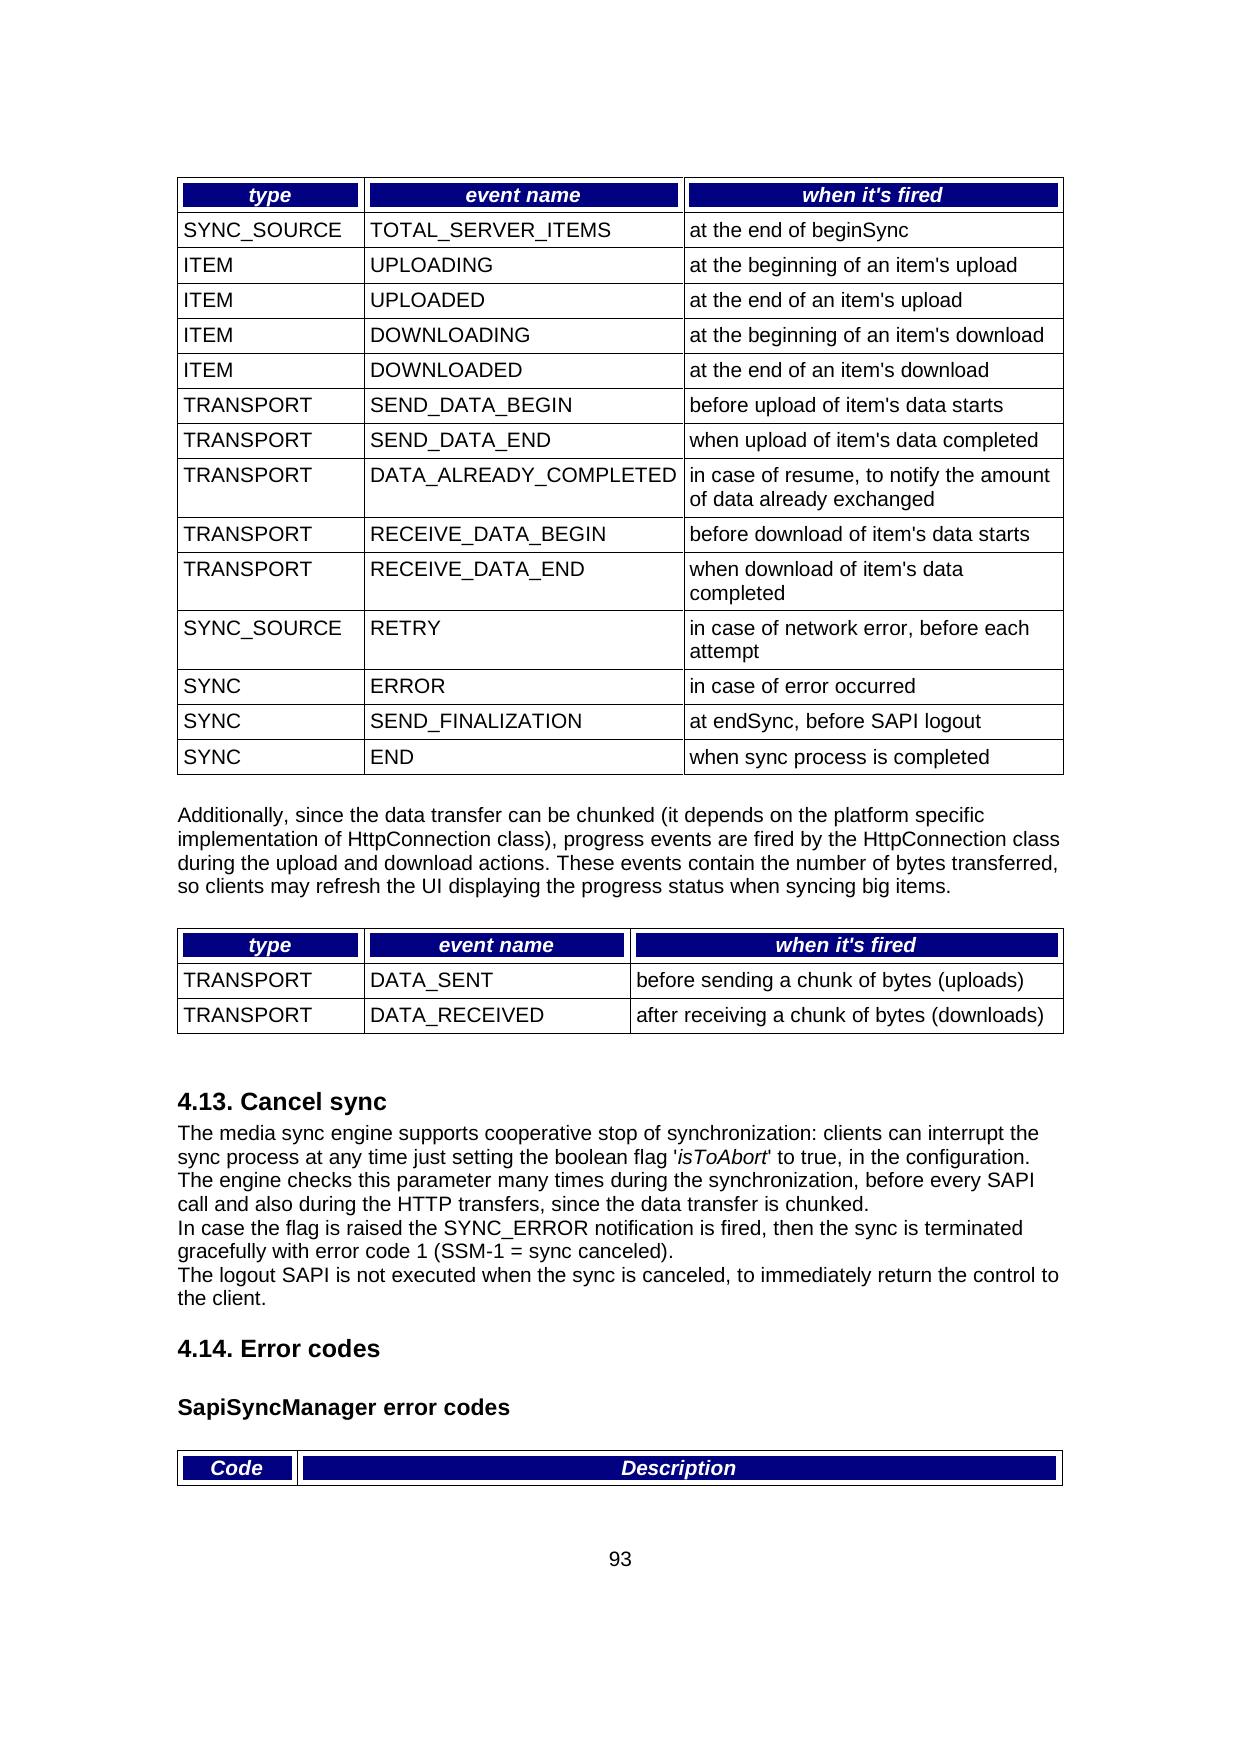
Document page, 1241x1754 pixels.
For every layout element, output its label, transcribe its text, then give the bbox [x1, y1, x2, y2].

table_cell TRANSPORT [178, 964, 364, 998]
table_cell at the beginning of an item's upload [685, 248, 1063, 283]
table_header when it's fired [685, 178, 1063, 212]
table_header Code [178, 1451, 297, 1485]
table_cell ERROR [365, 670, 683, 704]
table_cell SYNC_SOURCE [178, 611, 364, 669]
text The media sync engine supports cooperative stop of synchronization: clients can interrupt the sync process at any time just setting the boolean flag 'isToAbort' to true, in the configuration. [177, 1122, 1063, 1169]
table_cell UPLOADED [365, 284, 683, 318]
table_header Description [298, 1451, 1062, 1485]
table_cell TRANSPORT [178, 389, 364, 423]
table_cell SEND_FINALIZATION [365, 705, 683, 739]
text The logout SAPI is not executed when the sync is canceled, to immediately return the control to the client. [177, 1263, 1063, 1310]
table_cell when upload of item's data completed [685, 424, 1063, 458]
table_cell RECEIVE_DATA_BEGIN [365, 518, 683, 552]
table_cell in case of resume, to notify the amount of data already exchanged [685, 459, 1063, 517]
text In case the flag is raised the SYNC_ERROR notification is fired, then the sync is terminated gracefully with error code 1 (SSM-1 = sync canceled). [177, 1216, 1063, 1263]
table_cell RECEIVE_DATA_END [365, 553, 683, 610]
table_cell TRANSPORT [178, 553, 364, 610]
table_cell END [365, 740, 683, 774]
table_cell in case of network error, before each attempt [685, 611, 1063, 669]
table_cell SEND_DATA_END [365, 424, 683, 458]
table_header event name [365, 178, 683, 212]
table_cell at the beginning of an item's download [685, 319, 1063, 353]
table_cell when sync process is completed [685, 740, 1063, 774]
table_cell after receiving a chunk of bytes (downloads) [631, 999, 1063, 1033]
table_cell TRANSPORT [178, 424, 364, 458]
table_cell DOWNLOADING [365, 319, 683, 353]
table_cell before upload of item's data starts [685, 389, 1063, 423]
table_cell at endSync, before SAPI logout [685, 705, 1063, 739]
subtitle SapiSyncManager error codes [177, 1394, 1063, 1420]
table_cell TRANSPORT [178, 999, 364, 1033]
table_cell ITEM [178, 248, 364, 283]
table_cell at the end of beginSync [685, 213, 1063, 247]
table_cell in case of error occurred [685, 670, 1063, 704]
table_cell at the end of an item's download [685, 354, 1063, 388]
text The engine checks this parameter many times during the synchronization, before every SAPI call and also during the HTTP transfers, since the data transfer is chunked. [177, 1169, 1063, 1216]
table_cell when download of item's data completed [685, 553, 1063, 610]
table_cell DATA_SENT [365, 964, 630, 998]
subtitle Error codes [177, 1335, 1063, 1363]
table_cell TRANSPORT [178, 459, 364, 517]
table_cell SYNC [178, 740, 364, 774]
table_cell SYNC [178, 705, 364, 739]
table_header type [178, 178, 364, 212]
table_cell TRANSPORT [178, 518, 364, 552]
table_cell before sending a chunk of bytes (uploads) [631, 964, 1063, 998]
table_cell before download of item's data starts [685, 518, 1063, 552]
table_cell DATA_ALREADY_COMPLETED [365, 459, 683, 517]
subtitle Cancel sync [177, 1087, 1063, 1116]
table_cell ITEM [178, 354, 364, 388]
table_cell at the end of an item's upload [685, 284, 1063, 318]
table_header event name [365, 929, 630, 963]
table_cell SYNC [178, 670, 364, 704]
table_cell DOWNLOADED [365, 354, 683, 388]
table_cell RETRY [365, 611, 683, 669]
table_header type [178, 929, 364, 963]
table_cell ITEM [178, 319, 364, 353]
text Additionally, since the data transfer can be chunked (it depends on the platform specific implementation of HttpConnection class), progress events are fired by the HttpConnection class during the upload and download actions. These events contain the number of bytes transferred, so clients may refresh the UI displaying the progress status when syncing big items. [177, 804, 1063, 898]
table_header when it's fired [631, 929, 1063, 963]
table_cell SEND_DATA_BEGIN [365, 389, 683, 423]
table_cell DATA_RECEIVED [365, 999, 630, 1033]
table_cell TOTAL_SERVER_ITEMS [365, 213, 683, 247]
table_cell UPLOADING [365, 248, 683, 283]
table_cell SYNC_SOURCE [178, 213, 364, 247]
table_cell ITEM [178, 284, 364, 318]
